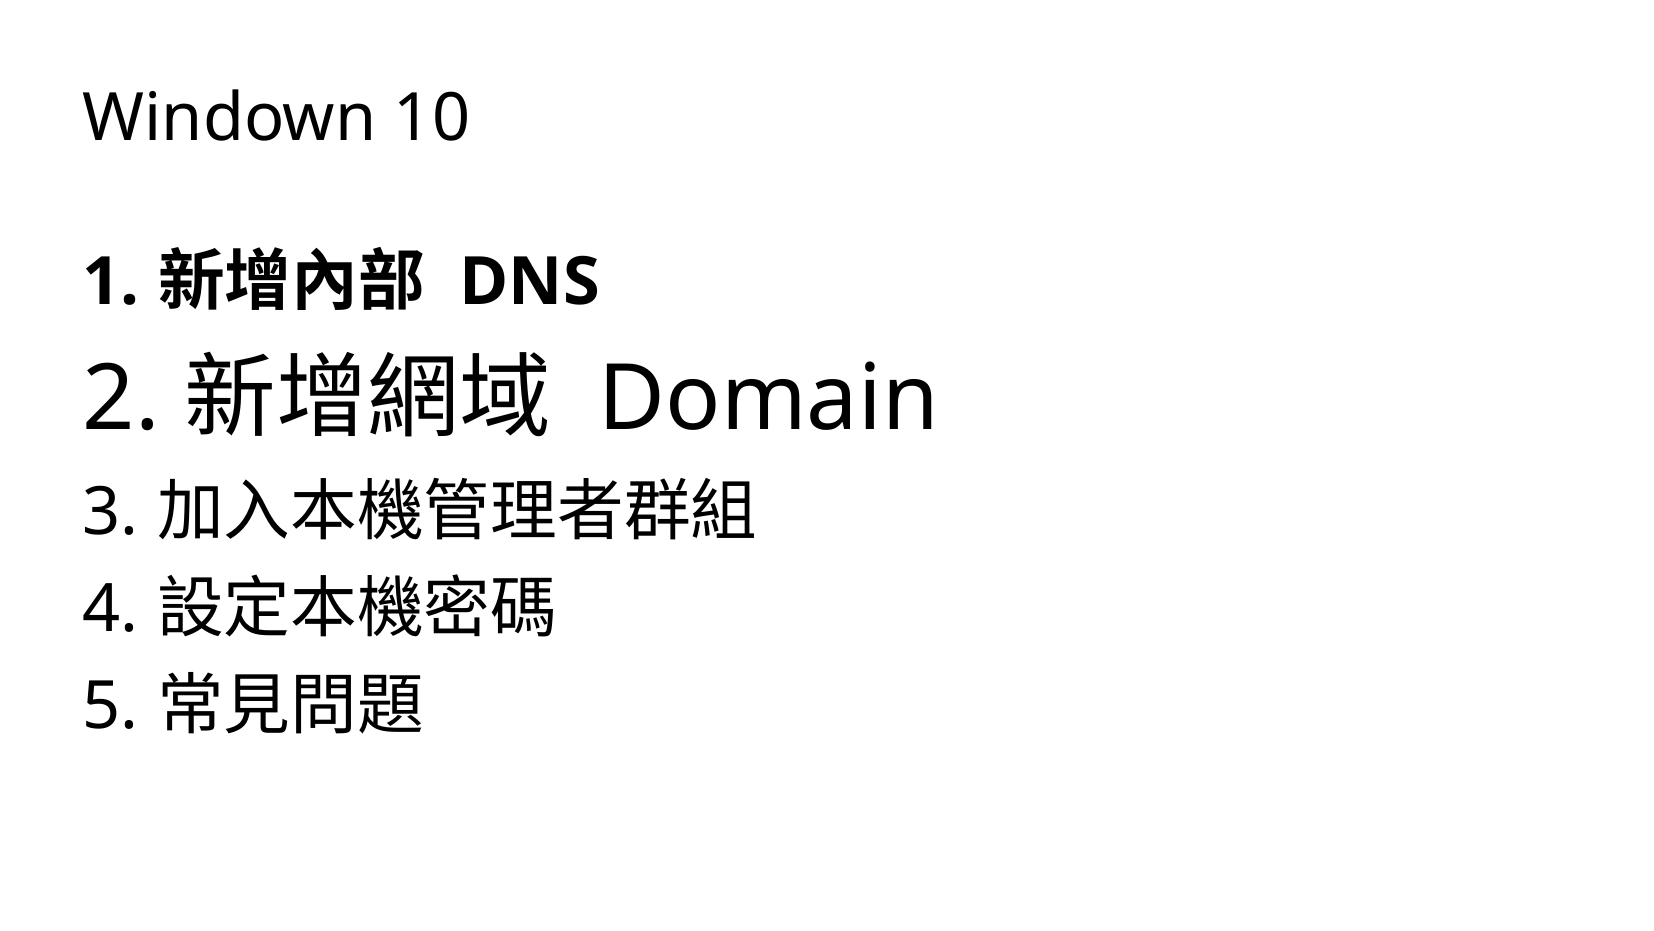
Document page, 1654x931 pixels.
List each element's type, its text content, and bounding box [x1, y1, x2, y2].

subtitle 1.新增內部 DNS 2.新增網域 Domain 3.加入本機管理者群組 4.設定本機密碼 5.常見問題 [82, 217, 1571, 758]
title Windown 10 [82, 37, 1571, 193]
